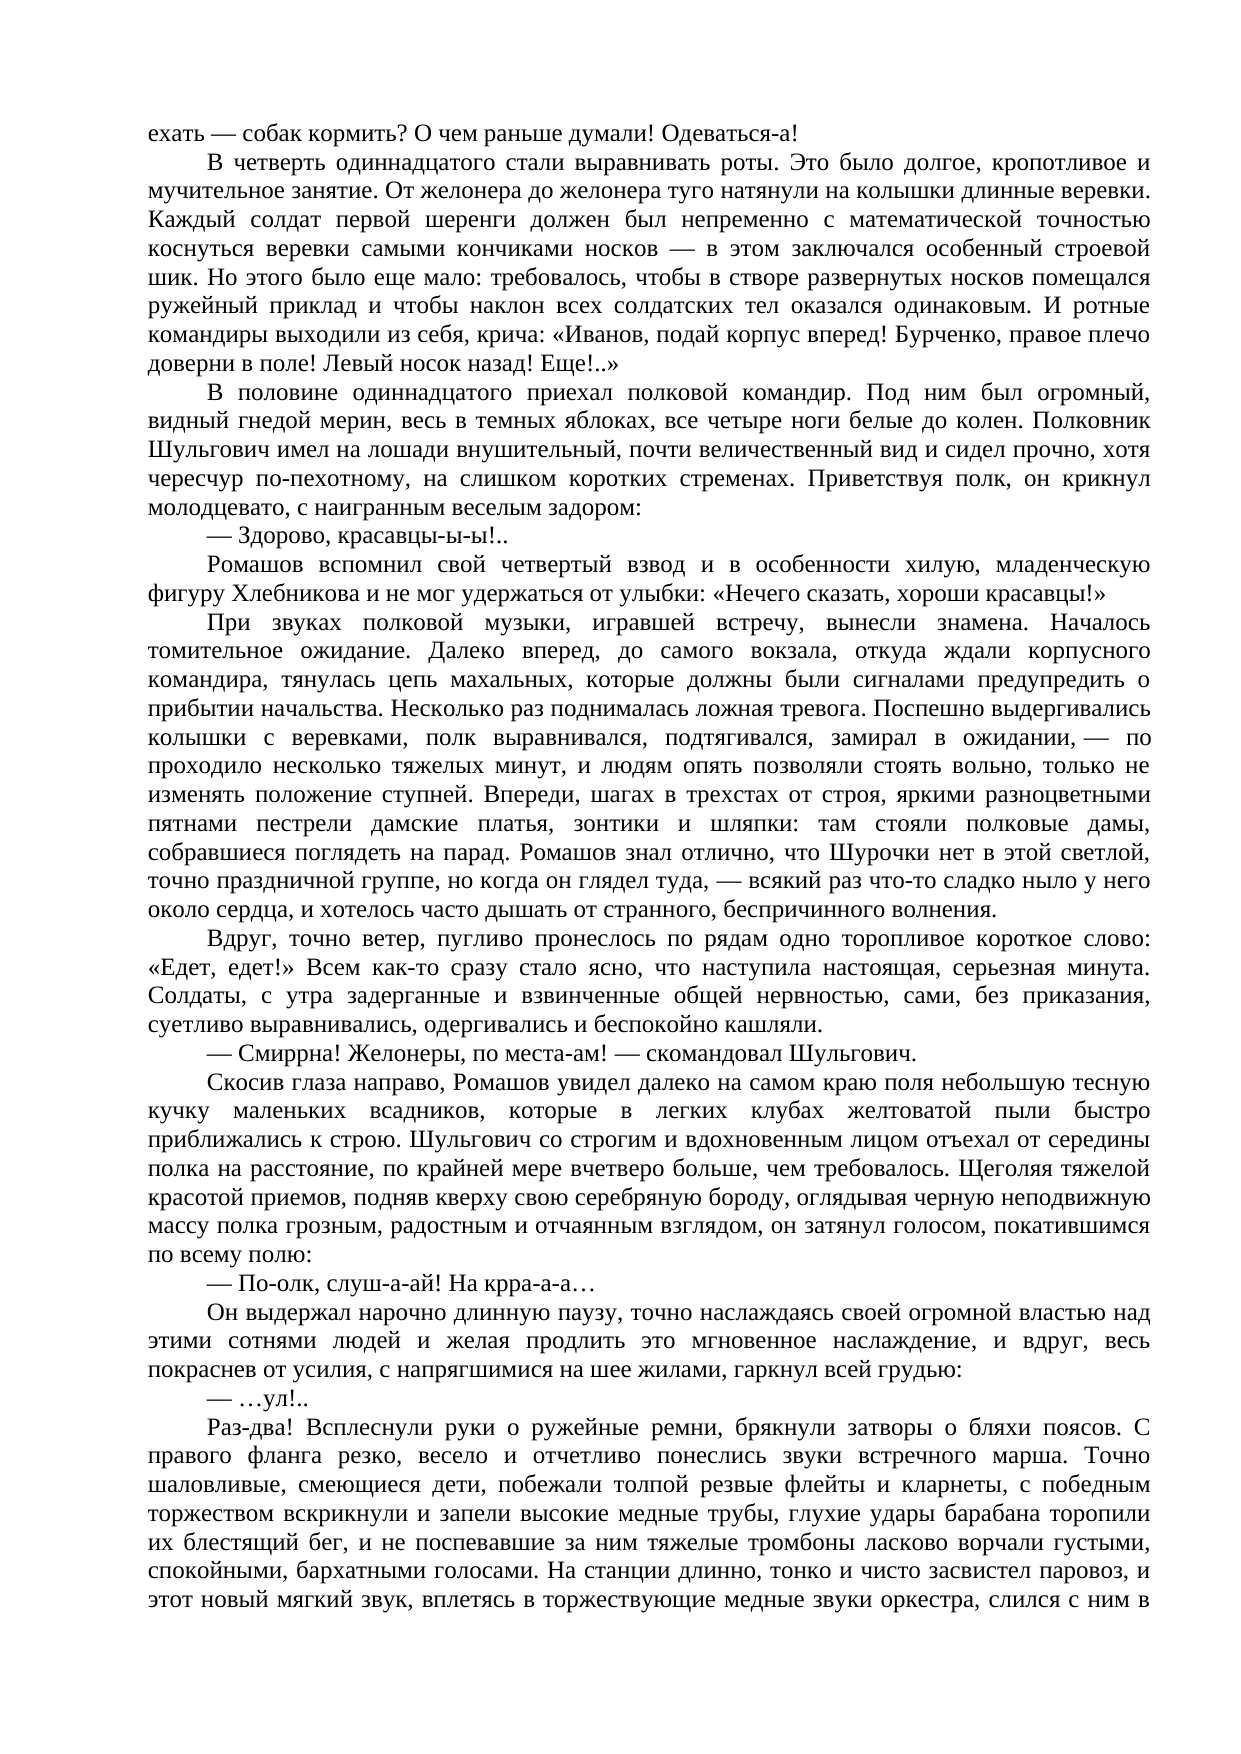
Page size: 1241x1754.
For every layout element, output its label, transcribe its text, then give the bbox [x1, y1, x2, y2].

text ехать — собак кормить? О чем раньше думали! Одеваться-а! [148, 118, 1152, 147]
text — Смиррна! Желонеры, по места-ам! — скомандовал Шульгович. [148, 1038, 1152, 1067]
text Ромашов вспомнил свой четвертый взвод и в особенности хилую, младенческую фигуру Хлебникова и не мог удержаться от улыбки: «Нечего сказать, хороши красавцы!» [148, 549, 1152, 607]
text В четверть одиннадцатого стали выравнивать роты. Это было долгое, кропотливое и мучительное занятие. От желонера до желонера туго натянули на колышки длинные веревки. Каждый солдат первой шеренги должен был непременно с математической точностью коснуться веревки самыми кончиками носков — в этом заключался особенный строевой шик. Но этого было еще мало: требовалось, чтобы в створе развернутых носков помещался ружейный приклад и чтобы наклон всех солдатских тел оказался одинаковым. И ротные командиры выходили из себя, крича: «Иванов, подай корпус вперед! Бурченко, правое плечо доверни в поле! Левый носок назад! Еще!..» [148, 147, 1152, 377]
text Вдруг, точно ветер, пугливо пронеслось по рядам одно торопливое короткое слово: «Едет, едет!» Всем как-то сразу стало ясно, что наступила настоящая, серьезная минута. Солдаты, с утра задерганные и взвинченные общей нервностью, сами, без приказания, суетливо выравнивались, одергивались и беспокойно кашляли. [148, 923, 1152, 1038]
text Раз-два! Всплеснули руки о ружейные ремни, брякнули затворы о бляхи поясов. С правого фланга резко, весело и отчетливо понеслись звуки встречного марша. Точно шаловливые, смеющиеся дети, побежали толпой резвые флейты и кларнеты, с победным торжеством вскрикнули и запели высокие медные трубы, глухие удары барабана торопили их блестящий бег, и не поспевавшие за ним тяжелые тромбоны ласково ворчали густыми, спокойными, бархатными голосами. На станции длинно, тонко и чисто засвистел паровоз, и этот новый мягкий звук, вплетясь в торжествующие медные звуки оркестра, слился с ним в [148, 1412, 1152, 1613]
text В половине одиннадцатого приехал полковой командир. Под ним был огромный, видный гнедой мерин, весь в темных яблоках, все четыре ноги белые до колен. Полковник Шульгович имел на лошади внушительный, почти величественный вид и сидел прочно, хотя чересчур по-пехотному, на слишком коротких стременах. Приветствуя полк, он крикнул молодцевато, с наигранным веселым задором: [148, 377, 1152, 521]
text При звуках полковой музыки, игравшей встречу, вынесли знамена. Началось томительное ожидание. Далеко вперед, до самого вокзала, откуда ждали корпусного командира, тянулась цепь махальных, которые должны были сигналами предупредить о прибытии начальства. Несколько раз поднималась ложная тревога. Поспешно выдергивались колышки с веревками, полк выравнивался, подтягивался, замирал в ожидании, — по проходило несколько тяжелых минут, и людям опять позволяли стоять вольно, только не изменять положение ступней. Впереди, шагах в трехстах от строя, яркими разноцветными пятнами пестрели дамские платья, зонтики и шляпки: там стояли полковые дамы, собравшиеся поглядеть на парад. Ромашов знал отлично, что Шурочки нет в этой светлой, точно праздничной группе, но когда он глядел туда, — всякий раз что-то сладко ныло у него около сердца, и хотелось часто дышать от странного, беспричинного волнения. [148, 607, 1152, 923]
text — Здорово, красавцы-ы-ы!.. [148, 521, 1152, 549]
text — По-олк, слуш-а-ай! На крра-а-а… [148, 1268, 1152, 1297]
text — …ул!.. [148, 1383, 1152, 1412]
text Он выдержал нарочно длинную паузу, точно наслаждаясь своей огромной властью над этими сотнями людей и желая продлить это мгновенное наслаждение, и вдруг, весь покраснев от усилия, с напрягшимися на шее жилами, гаркнул всей грудью: [148, 1297, 1152, 1383]
text Скосив глаза направо, Ромашов увидел далеко на самом краю поля небольшую тесную кучку маленьких всадников, которые в легких клубах желтоватой пыли быстро приближались к строю. Шульгович со строгим и вдохновенным лицом отъехал от середины полка на расстояние, по крайней мере вчетверо больше, чем требовалось. Щеголяя тяжелой красотой приемов, подняв кверху свою серебряную бороду, оглядывая черную неподвижную массу полка грозным, радостным и отчаянным взглядом, он затянул голосом, покатившимся по всему полю: [148, 1067, 1152, 1268]
